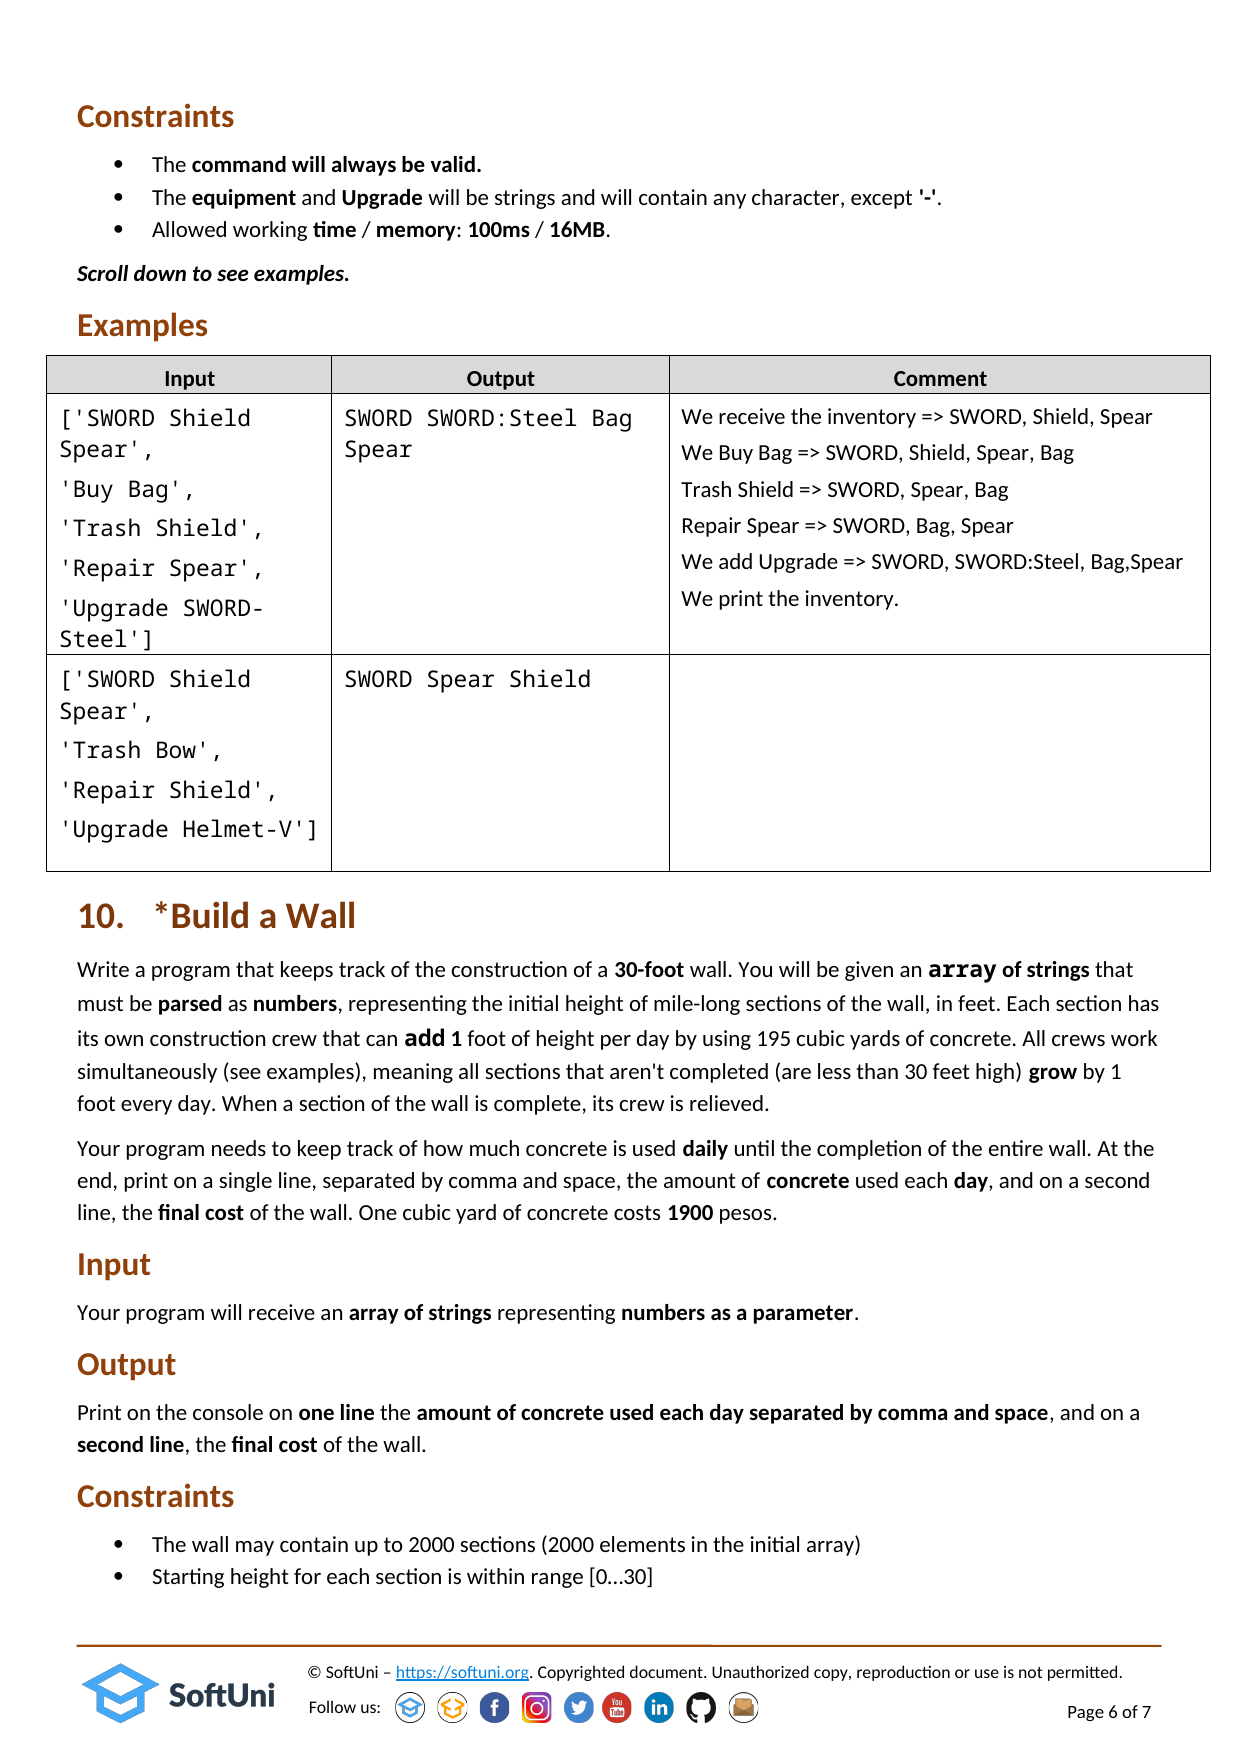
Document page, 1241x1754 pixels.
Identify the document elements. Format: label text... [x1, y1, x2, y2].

text Your program needs to keep track of how much concrete is used daily until the completion of the entire wall. At the end, print on a single line, separated by comma and space, the amount of concrete used each day, and on a second line, the final cost of the wall. One cubic yard of concrete costs 1900 pesos. [77, 1134, 1163, 1226]
subtitle Constraints [77, 1475, 1163, 1515]
text Write a program that keeps track of the construction of a 30-foot wall. You will be given an array of strings that must be parsed as numbers, representing the initial height of mile-long sections of the wall, in feet. Each section has its own construction crew that can add 1 foot of height per day by using 195 cubic yards of concrete. All crews work simultaneously (see examples), meaning all sections that aren't completed (are less than 30 feet high) grow by 1 foot every day. When a section of the wall is complete, its crew is relieved. [77, 953, 1163, 1117]
picture [75, 1658, 281, 1729]
text Print on the console on one line the amount of concrete used each day separated by comma and space, and on a second line, the final cost of the wall. [77, 1398, 1163, 1458]
picture [437, 1692, 468, 1723]
text Your program will receive an array of strings representing numbers as a parameter. [77, 1298, 1163, 1326]
table_cell SWORD SWORD:Steel Bag Spear [332, 394, 669, 654]
subtitle Constraints [77, 95, 1163, 136]
table_header Comment [670, 356, 1210, 393]
table_cell We receive the inventory => SWORD, Shield, Spear We Buy Bag => SWORD, Shield, Spear, Bag Trash Shield => SWORD, Spear, Bag Repair Spear => SWORD, Bag, Spear We add Upgrade => SWORD, SWORD:Steel, Bag,Spear We print the inventory. [670, 394, 1210, 654]
picture [522, 1692, 552, 1723]
subtitle Output [77, 1343, 1163, 1383]
table_cell SWORD Spear Shield [332, 655, 669, 871]
picture [644, 1714, 653, 1723]
picture [479, 1692, 510, 1723]
table_cell ['SWORD Shield Spear', 'Trash Bow', 'Repair Shield', 'Upgrade Helmet-V'] [47, 655, 331, 871]
subtitle Examples [77, 304, 1163, 345]
picture [658, 1705, 667, 1714]
subtitle Input [77, 1243, 1163, 1284]
picture [644, 1692, 653, 1701]
picture [686, 1692, 716, 1723]
table_cell [670, 655, 1210, 871]
picture [564, 1692, 594, 1723]
picture [395, 1692, 425, 1723]
subtitle *Build a Wall [77, 892, 1163, 938]
picture [602, 1692, 632, 1723]
list The equipment and Upgrade will be strings and will contain any character, except '-'. [114, 183, 1163, 211]
text Scroll down to see examples. [77, 259, 1163, 288]
list Allowed working time / memory: 100ms / 16MB. [114, 215, 1163, 243]
picture [665, 1714, 674, 1723]
list The wall may contain up to 2000 sections (2000 elements in the initial array) [114, 1530, 1163, 1558]
picture [665, 1692, 674, 1701]
list The command will always be valid. [114, 151, 1163, 178]
picture [728, 1692, 759, 1723]
table_cell ['SWORD Shield Spear', 'Buy Bag', 'Trash Shield', 'Repair Spear', 'Upgrade SWORD-Steel'] [47, 394, 331, 654]
table_header Input [47, 356, 331, 393]
list Starting height for each section is within range [0…30] [114, 1562, 1163, 1590]
table_header Output [332, 356, 669, 393]
